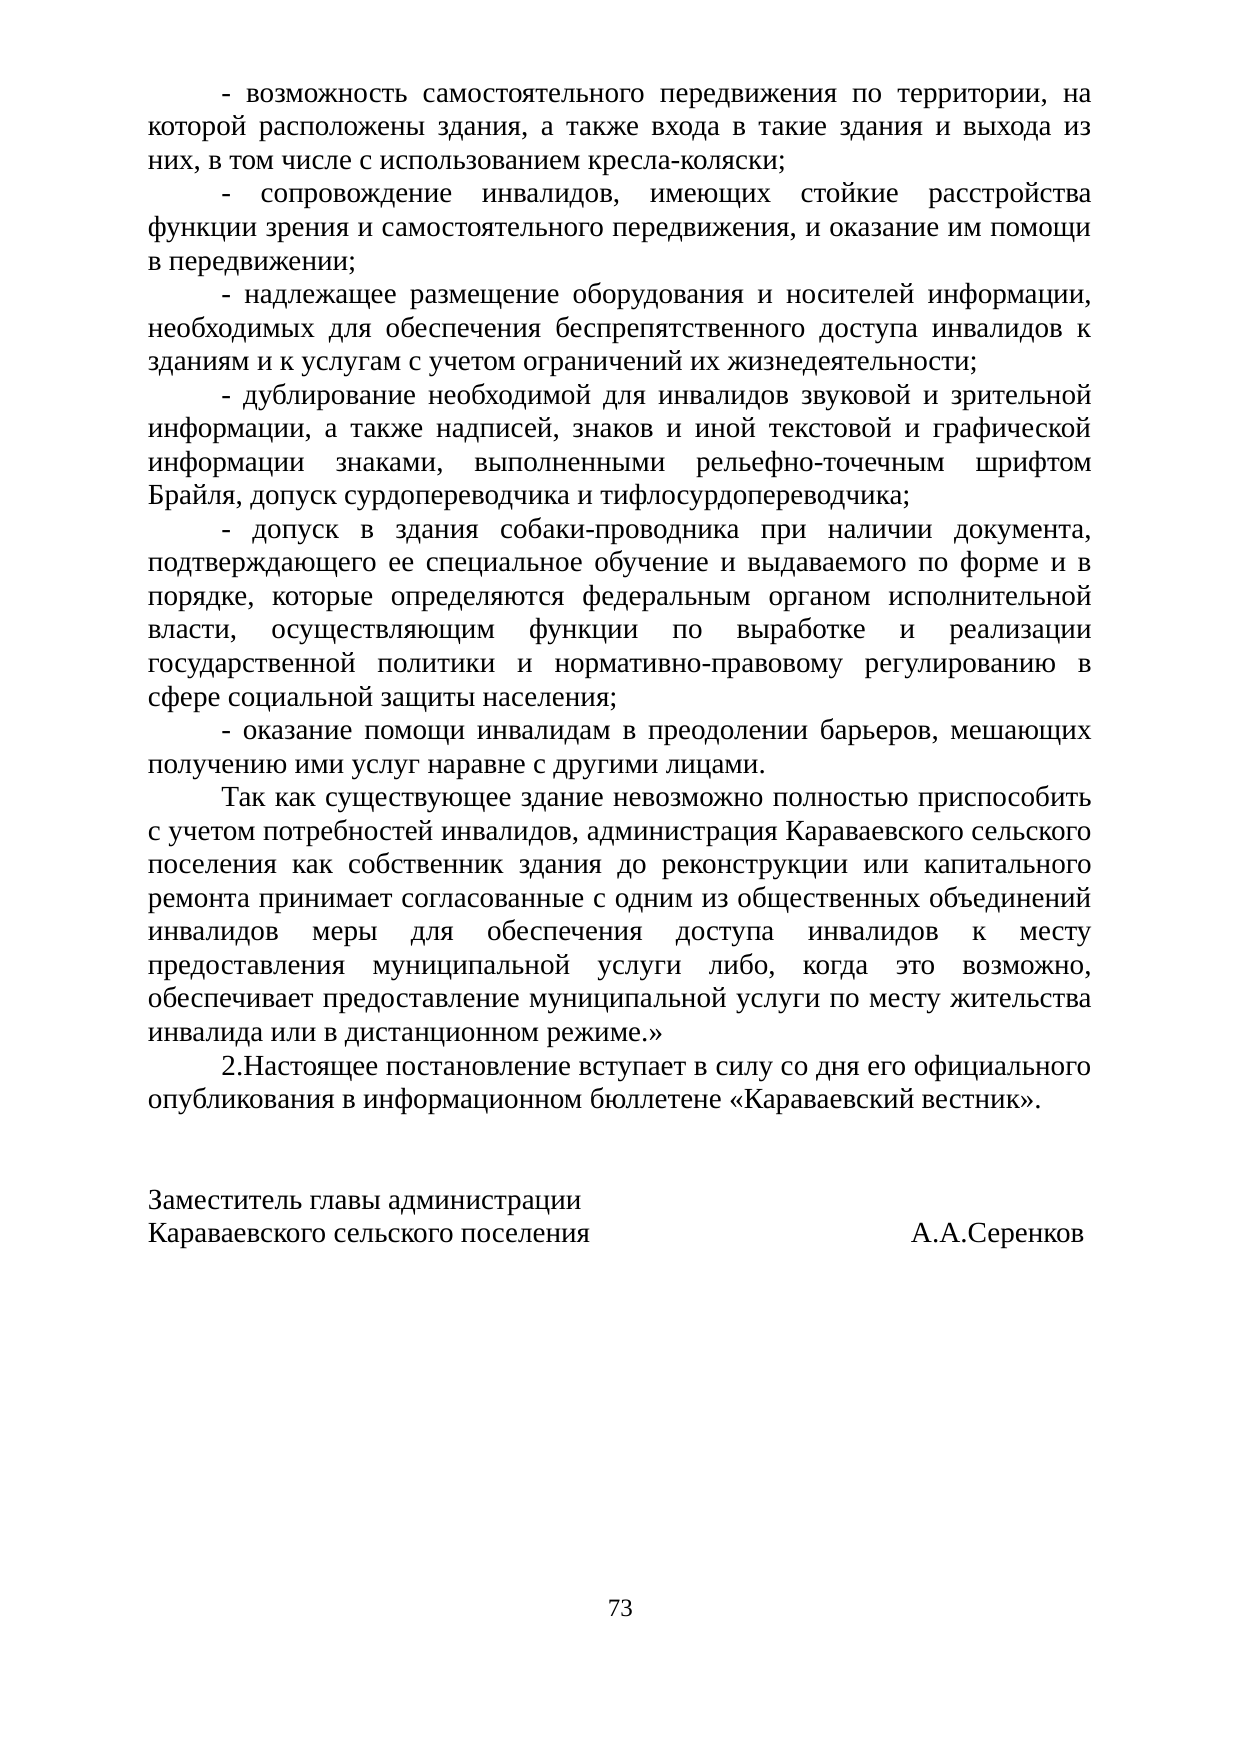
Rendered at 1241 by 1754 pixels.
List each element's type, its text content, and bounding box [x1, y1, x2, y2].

text - допуск в здания собаки-проводника при наличии документа, подтверждающего ее специальное обучение и выдаваемого по форме и в порядке, которые определяются федеральным органом исполнительной власти, осуществляющим функции по выработке и реализации государственной политики и нормативно-правовому регулированию в сфере социальной защиты населения; [148, 511, 1092, 712]
text - надлежащее размещение оборудования и носителей информации, необходимых для обеспечения беспрепятственного доступа инвалидов к зданиям и к услугам с учетом ограничений их жизнедеятельности; [148, 276, 1092, 377]
text Так как существующее здание невозможно полностью приспособить с учетом потребностей инвалидов, администрация Караваевского сельского поселения как собственник здания до реконструкции или капитального ремонта принимает согласованные с одним из общественных объединений инвалидов меры для обеспечения доступа инвалидов к месту предоставления муниципальной услуги либо, когда это возможно, обеспечивает предоставление муниципальной услуги по месту жительства инвалида или в дистанционном режиме.» [148, 779, 1092, 1048]
text - сопровождение инвалидов, имеющих стойкие расстройства функции зрения и самостоятельного передвижения, и оказание им помощи в передвижении; [148, 176, 1092, 276]
text - возможность самостоятельного передвижения по территории, на которой расположены здания, а также входа в такие здания и выхода из них, в том числе с использованием кресла-коляски; [148, 75, 1092, 176]
text - оказание помощи инвалидам в преодолении барьеров, мешающих получению ими услуг наравне с другими лицами. [148, 712, 1092, 779]
text 2.Настоящее постановление вступает в силу со дня его официального опубликования в информационном бюллетене «Караваевский вестник». [148, 1048, 1092, 1115]
text - дублирование необходимой для инвалидов звуковой и зрительной информации, а также надписей, знаков и иной текстовой и графической информации знаками, выполненными рельефно-точечным шрифтом Брайля, допуск сурдопереводчика и тифлосурдопереводчика; [148, 377, 1092, 511]
text Заместитель главы администрации [148, 1182, 1092, 1215]
text Караваевского сельского поселения А.А.Серенков [148, 1215, 1092, 1249]
